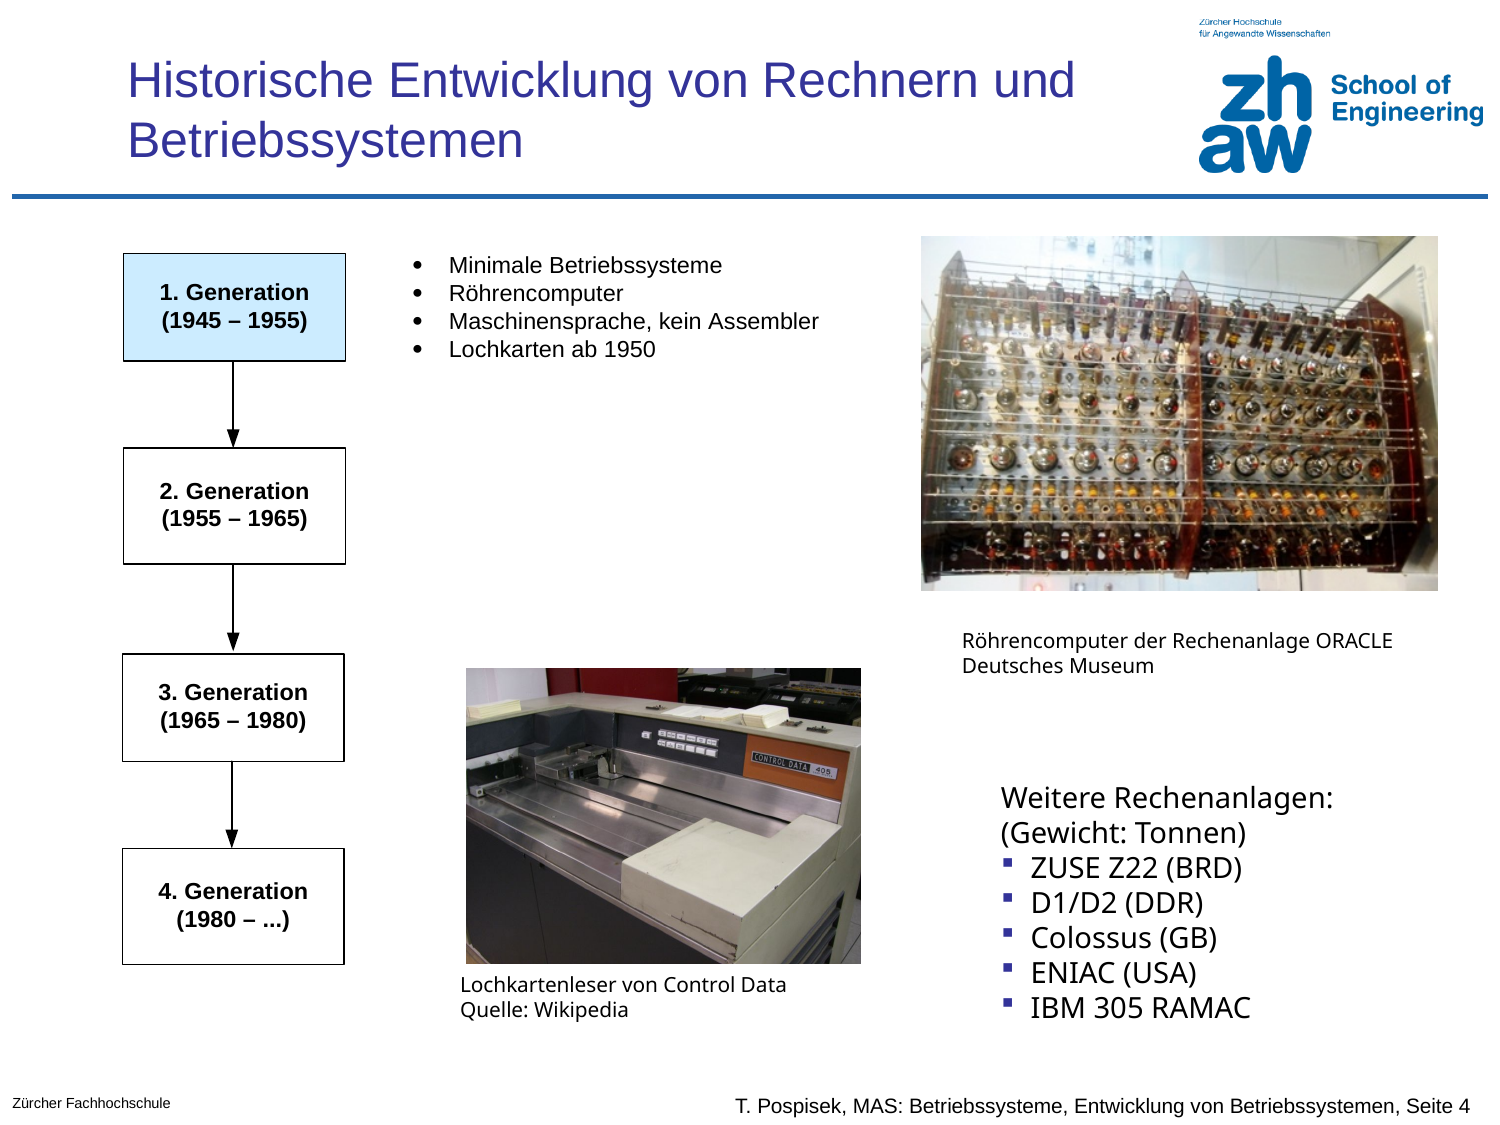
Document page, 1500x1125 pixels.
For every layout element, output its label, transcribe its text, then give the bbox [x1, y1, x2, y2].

text_box Lochkartenleser von Control Data Quelle: Wikipedia [445, 990, 808, 1029]
text_box Röhrencomputer der Rechenanlage ORACLE Deutsches Museum [1186, 620, 1414, 685]
picture [1199, 19, 1483, 173]
text_box Weitere Rechenanlagen: (Gewicht: Tonnen) ZUSE Z22 (BRD) D1/D2 (DDR) Colossus (GB) ENIAC (USA) IBM 305 RAMAC [986, 772, 1388, 1032]
picture [118, 236, 1438, 990]
title Historische Entwicklung von Rechnern und Betriebssystemen [112, 50, 1391, 175]
